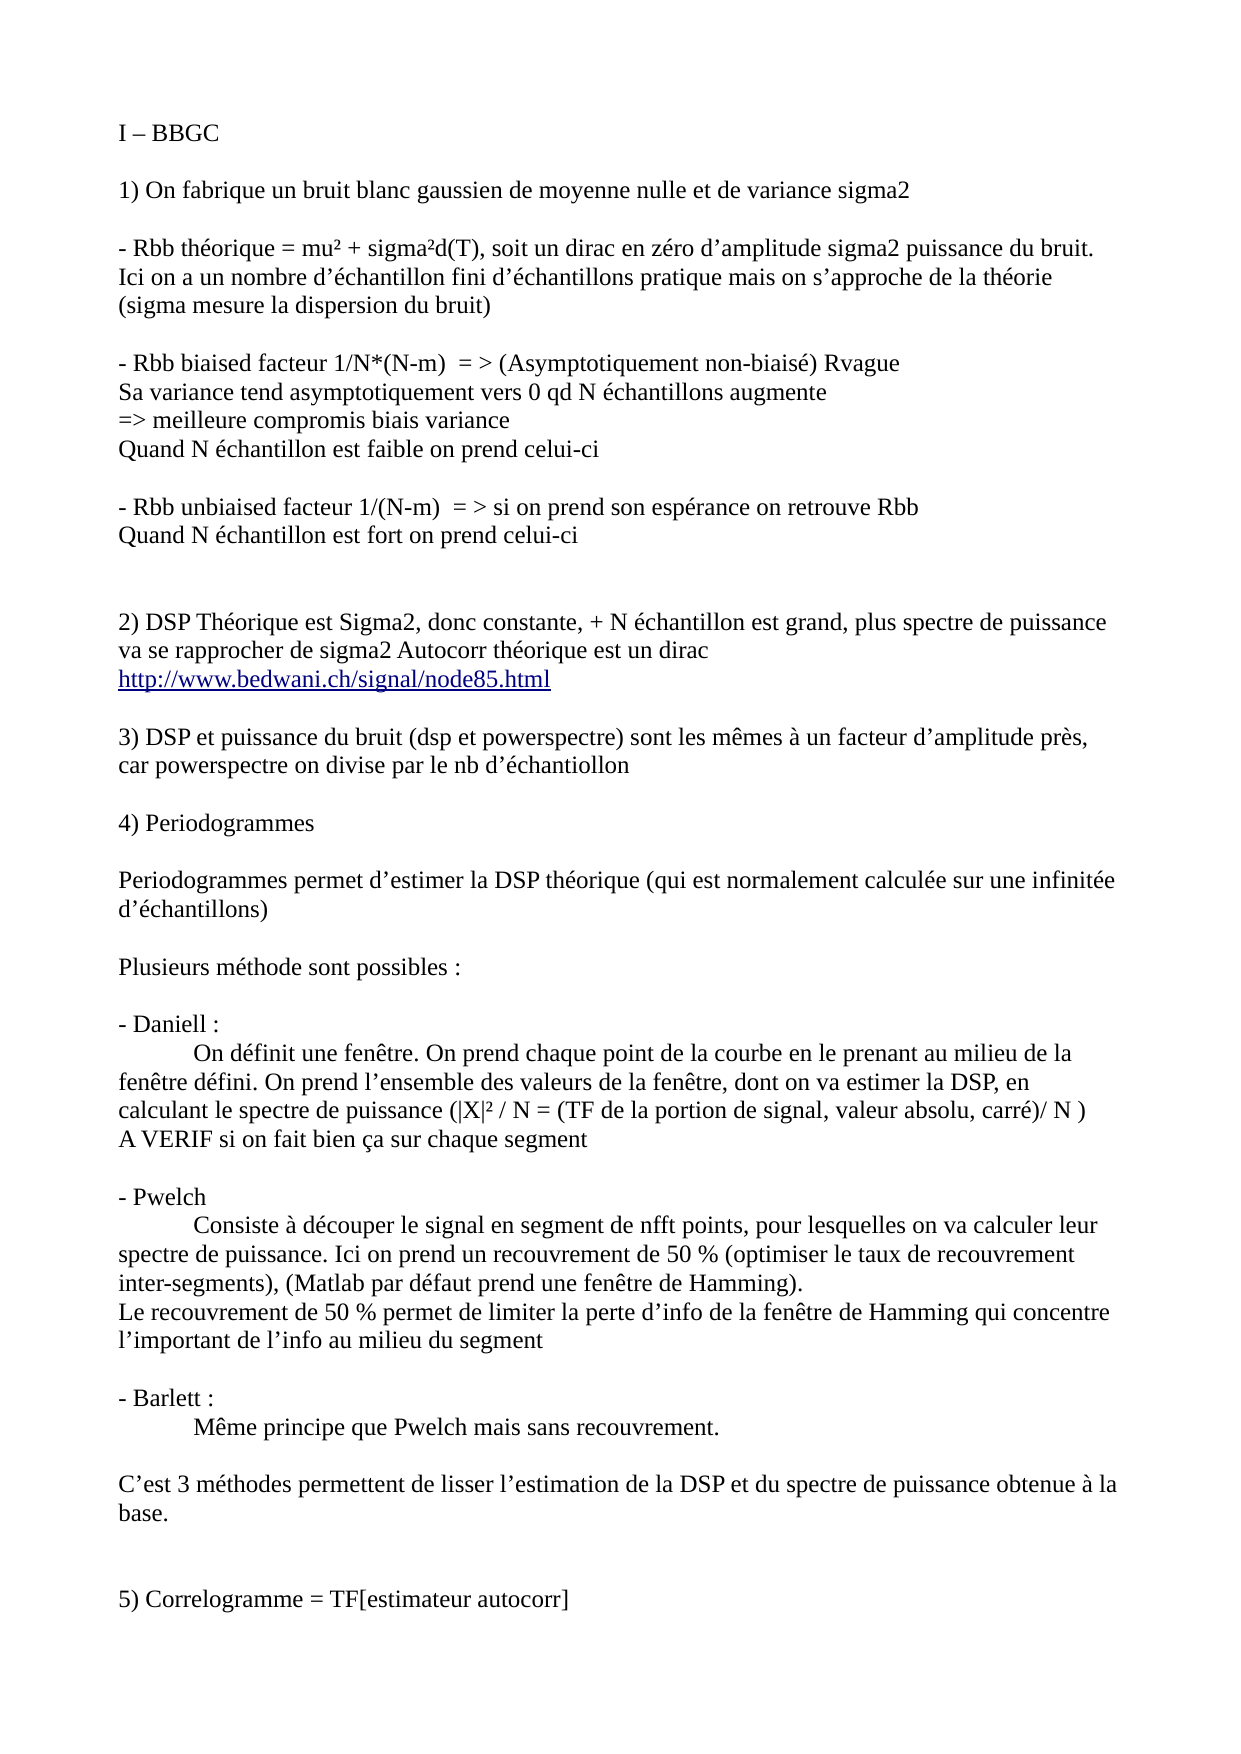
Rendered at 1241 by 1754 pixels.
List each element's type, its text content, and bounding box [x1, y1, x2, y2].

text - Rbb théorique = mu² + sigma²d(T), soit un dirac en zéro d’amplitude sigma2 puissance du bruit. [118, 233, 1122, 262]
text 5) Correlogramme = TF[estimateur autocorr] [118, 1584, 1122, 1613]
text Consiste à découper le signal en segment de nfft points, pour lesquelles on va calculer leur spectre de puissance. Ici on prend un recouvrement de 50 % (optimiser le taux de recouvrement inter-segments), (Matlab par défaut prend une fenêtre de Hamming). [118, 1211, 1122, 1297]
text - Barlett : [118, 1383, 1122, 1412]
text - Rbb unbiaised facteur 1/(N-m) = > si on prend son espérance on retrouve Rbb [118, 492, 1122, 521]
text Periodogrammes permet d’estimer la DSP théorique (qui est normalement calculée sur une infinitée d’échantillons) [118, 866, 1122, 923]
text http://www.bedwani.ch/signal/node85.html [118, 664, 1122, 693]
text C’est 3 méthodes permettent de lisser l’estimation de la DSP et du spectre de puissance obtenue à la base. [118, 1469, 1122, 1527]
text 1) On fabrique un bruit blanc gaussien de moyenne nulle et de variance sigma2 [118, 176, 1122, 204]
text => meilleure compromis biais variance [118, 406, 1122, 434]
text - Daniell : [118, 1009, 1122, 1038]
text Ici on a un nombre d’échantillon fini d’échantillons pratique mais on s’approche de la théorie [118, 262, 1122, 291]
text A VERIF si on fait bien ça sur chaque segment [118, 1124, 1122, 1153]
text - Rbb biaised facteur 1/N*(N-m) = > (Asymptotiquement non-biaisé) Rvague [118, 348, 1122, 377]
text Plusieurs méthode sont possibles : [118, 952, 1122, 981]
text 2) DSP Théorique est Sigma2, donc constante, + N échantillon est grand, plus spectre de puissance va se rapprocher de sigma2 Autocorr théorique est un dirac [118, 607, 1122, 664]
text Sa variance tend asymptotiquement vers 0 qd N échantillons augmente [118, 377, 1122, 406]
text Le recouvrement de 50 % permet de limiter la perte d’info de la fenêtre de Hamming qui concentre l’important de l’info au milieu du segment [118, 1297, 1122, 1354]
text (sigma mesure la dispersion du bruit) [118, 291, 1122, 319]
text - Pwelch [118, 1182, 1122, 1211]
text I – BBGC [118, 118, 1122, 147]
text Quand N échantillon est faible on prend celui-ci [118, 434, 1122, 463]
text 4) Periodogrammes [118, 808, 1122, 837]
text 3) DSP et puissance du bruit (dsp et powerspectre) sont les mêmes à un facteur d’amplitude près, car powerspectre on divise par le nb d’échantiollon [118, 722, 1122, 779]
text On définit une fenêtre. On prend chaque point de la courbe en le prenant au milieu de la fenêtre défini. On prend l’ensemble des valeurs de la fenêtre, dont on va estimer la DSP, en calculant le spectre de puissance (|X|² / N = (TF de la portion de signal, valeur absolu, carré)/ N ) [118, 1038, 1122, 1124]
text Même principe que Pwelch mais sans recouvrement. [118, 1412, 1122, 1441]
text Quand N échantillon est fort on prend celui-ci [118, 521, 1122, 549]
